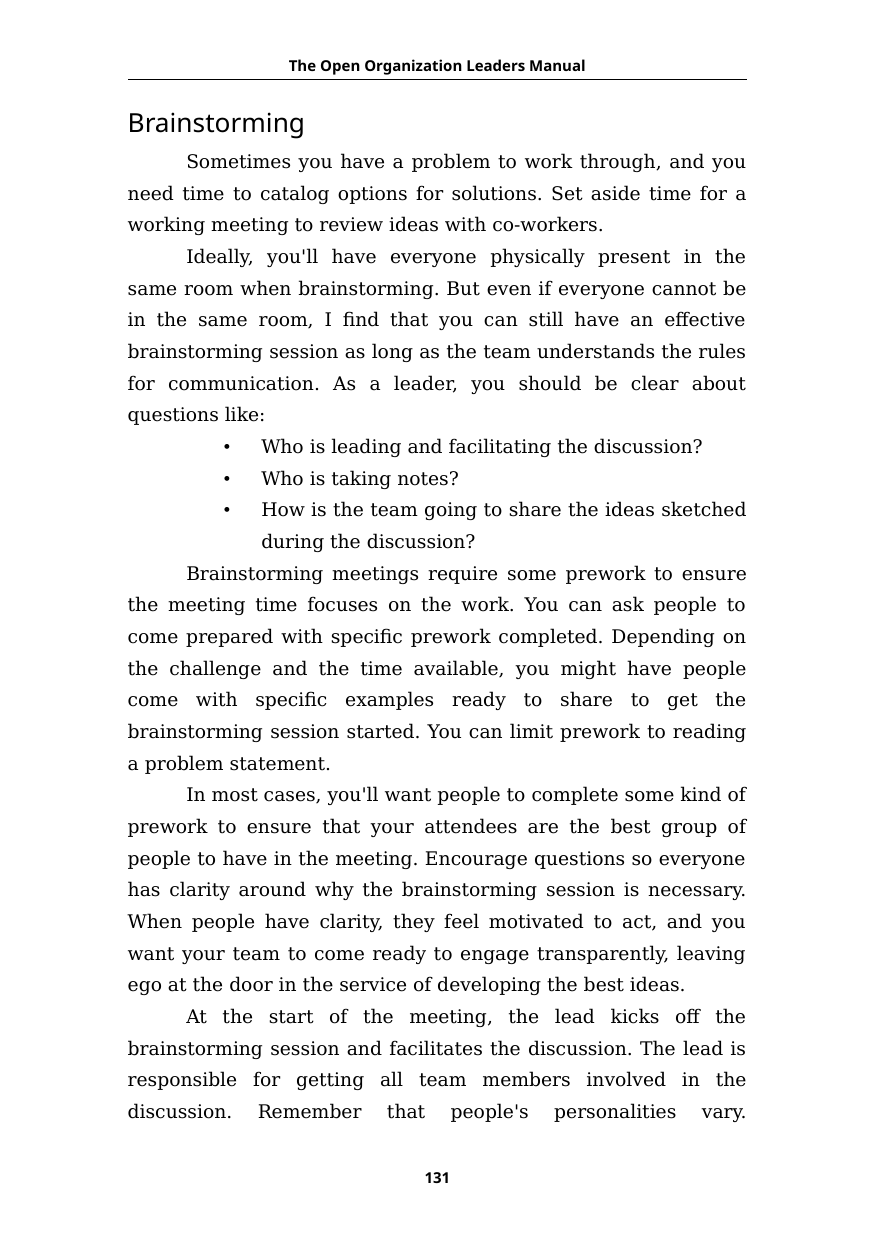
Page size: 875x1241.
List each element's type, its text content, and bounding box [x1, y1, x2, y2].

list How is the team going to share the ideas sketched during the discussion? [223, 499, 747, 553]
text Sometimes you have a problem to work through, and you need time to catalog options for solutions. Set aside time for a working meeting to review ideas with co-workers. [127, 151, 747, 236]
text Ideally, you'll have everyone physically present in the same room when brainstorming. But even if everyone cannot be in the same room, I find that you can still have an effective brainstorming session as long as the team understands the rules for communication. As a leader, you should be clear about questions like: [127, 246, 747, 426]
text Brainstorming meetings require some prework to ensure the meeting time focuses on the work. You can ask people to come prepared with specific prework completed. Depending on the challenge and the time available, you might have people come with specific examples ready to share to get the brainstorming session started. You can limit prework to reading a problem statement. [127, 563, 747, 774]
text In most cases, you'll want people to complete some kind of prework to ensure that your attendees are the best group of people to have in the meeting. Encourage questions so everyone has clarity around why the brainstorming session is necessary. When people have clarity, they feel motivated to act, and you want your team to come ready to engage transparently, leaving ego at the door in the service of developing the best ideas. [127, 784, 747, 996]
list Who is taking notes? [223, 468, 747, 489]
list Who is leading and facilitating the discussion? [223, 436, 747, 458]
subtitle Brainstorming [127, 109, 747, 139]
text At the start of the meeting, the lead kicks off the brainstorming session and facilitates the discussion. The lead is responsible for getting all team members involved in the discussion. Remember that people's personalities vary. [127, 1006, 747, 1123]
